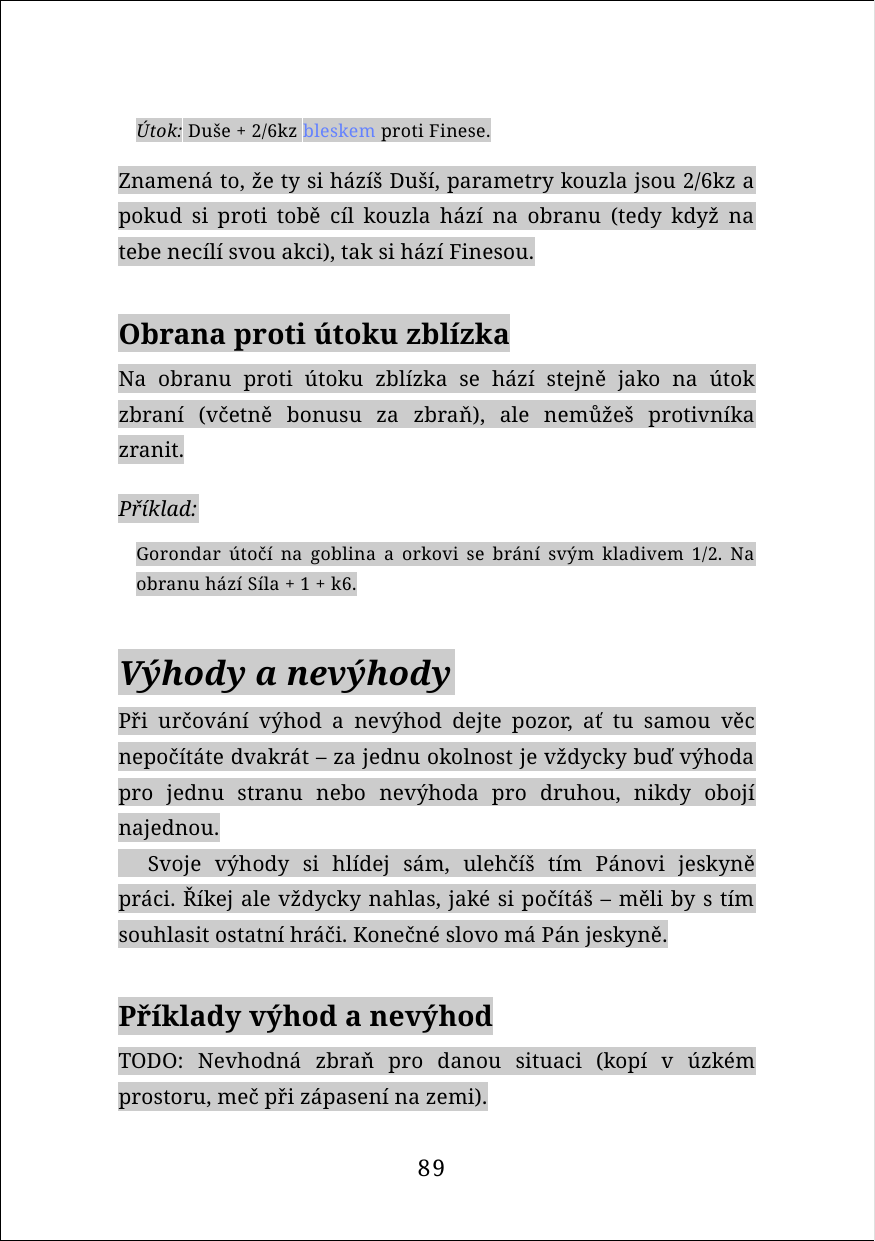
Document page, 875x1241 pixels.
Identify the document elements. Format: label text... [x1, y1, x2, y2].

text Útok: Duše + 2/6kz bleskem proti Finese. [136, 118, 756, 142]
text TODO: Nevhodná zbraň pro danou situaci (kopí v úzkém prostoru, meč při zápasení na zemi). [118, 1047, 756, 1111]
subtitle Výhody a nevýhody [118, 649, 756, 695]
subtitle Obrana proti útoku zblízka [118, 314, 756, 352]
text Znamená to, že ty si házíš Duší, parametry kouzla jsou 2/6kz a pokud si proti tobě cíl kouzla hází na obranu (tedy když na tebe necílí svou akci), tak si hází Finesou. [118, 166, 756, 266]
subtitle Příklady výhod a nevýhod [118, 997, 756, 1035]
text Gorondar útočí na goblina a orkovi se brání svým kladivem 1/2. Na obranu hází Síla + 1 + k6. [136, 542, 756, 596]
text Při určování výhod a nevýhod dejte pozor, ať tu samou věc nepočítáte dvakrát – za jednu okolnost je vždycky buď výhoda pro jednu stranu nebo nevýhoda pro druhou, nikdy obojí najednou. Svoje výhody si hlídej sám, ulehčíš tím Pánovi jeskyně práci. Říkej ale vždycky nahlas, jaké si počítáš – měli by s tím souhlasit ostatní hráči. Konečné slovo má Pán jeskyně. [118, 707, 756, 948]
text Na obranu proti útoku zblízka se hází stejně jako na útok zbraní (včetně bonusu za zbraň), ale nemůžeš protivníka zranit. [118, 364, 756, 464]
text Příklad: [118, 494, 756, 523]
